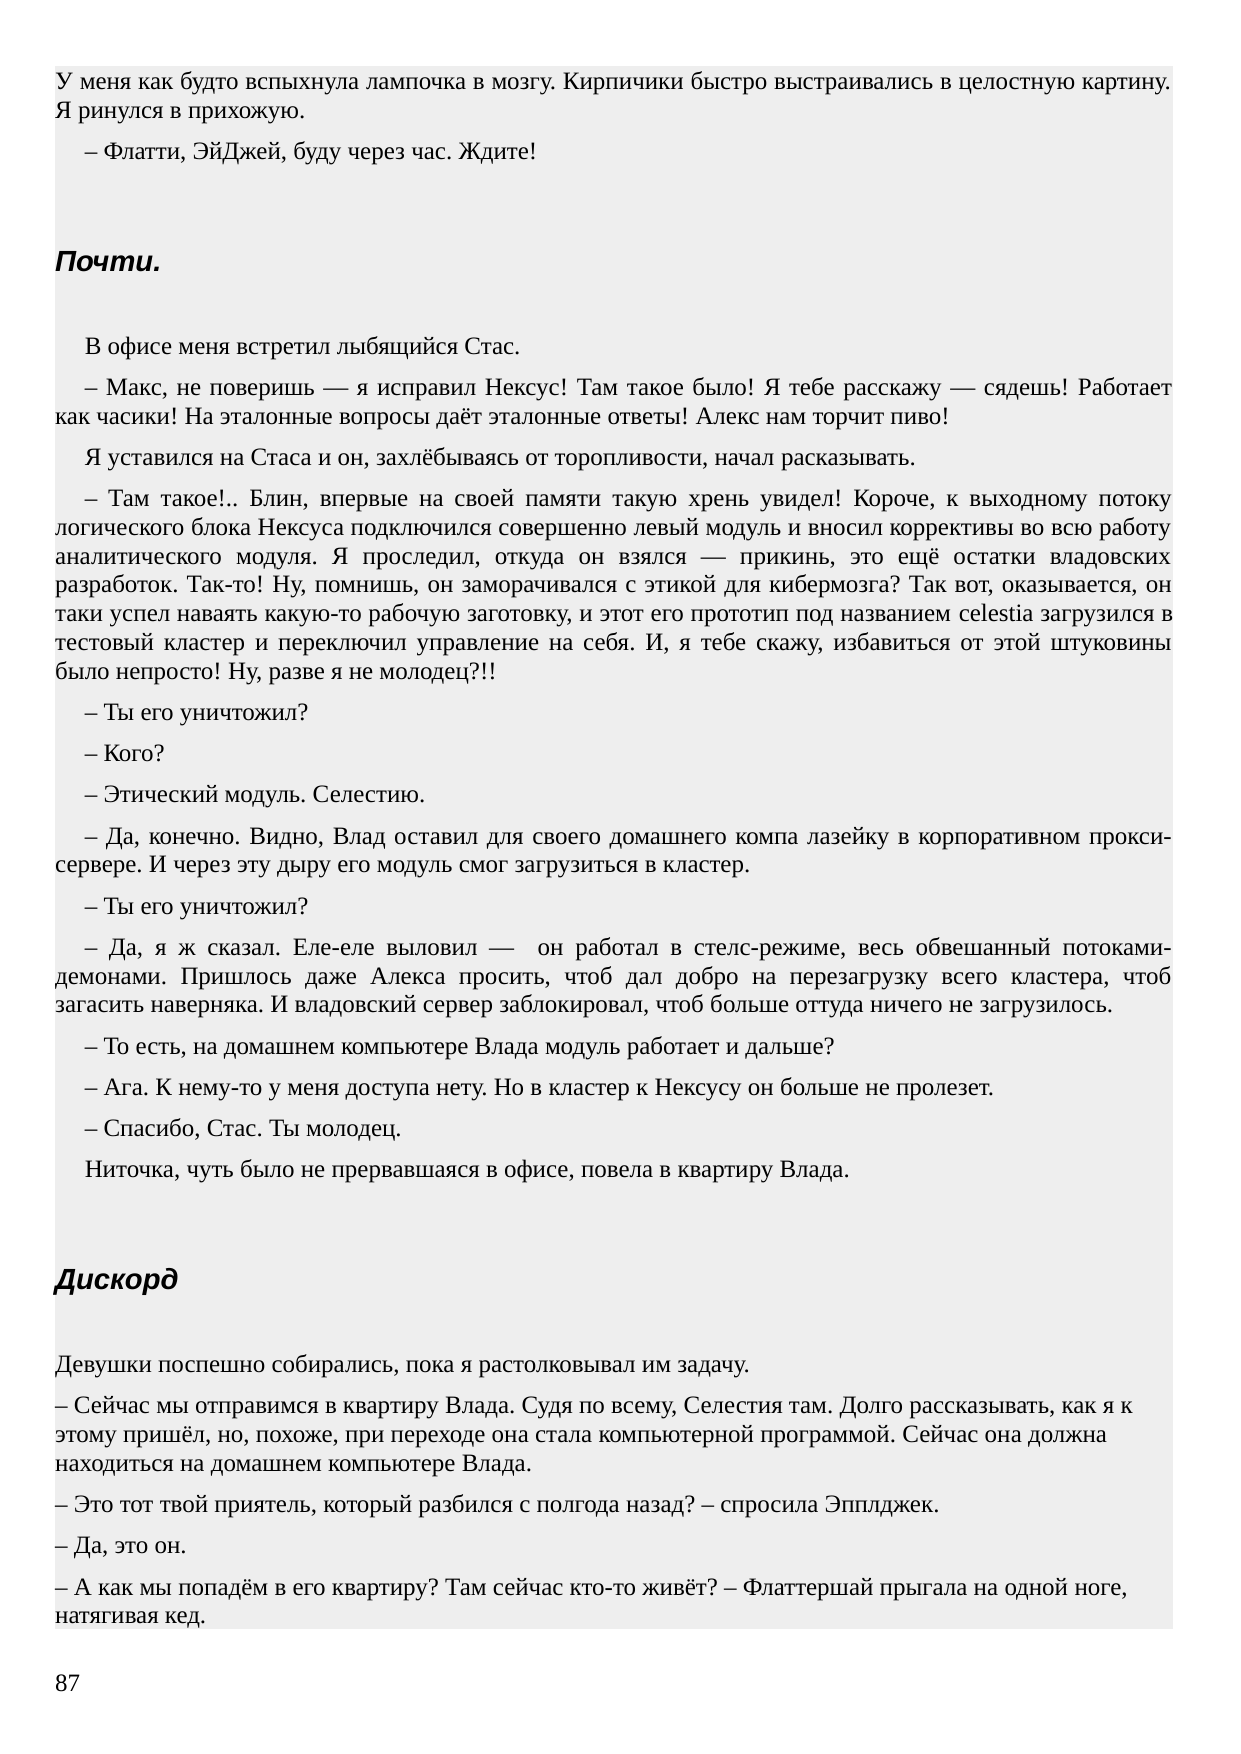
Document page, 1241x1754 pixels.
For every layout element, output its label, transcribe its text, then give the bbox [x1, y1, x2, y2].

text Девушки поспешно собирались, пока я растолковывал им задачу. [55, 1349, 1173, 1378]
text – Ага. К нему-то у меня доступа нету. Но в кластер к Нексусу он больше не пролезет. [55, 1072, 1173, 1101]
text – Этический модуль. Селестию. [55, 779, 1173, 808]
text – Это тот твой приятель, который разбился с полгода назад? – спросила Эпплджек. [55, 1489, 1173, 1518]
text – Спасибо, Стас. Ты молодец. [55, 1113, 1173, 1142]
text – То есть, на домашнем компьютере Влада модуль работает и дальше? [55, 1031, 1173, 1059]
text – Сейчас мы отправимся в квартиру Влада. Судя по всему, Селестия там. Долго рассказывать, как я к этому пришёл, но, похоже, при переходе она стала компьютерной программой. Сейчас она должна находиться на домашнем компьютере Влада. [55, 1391, 1173, 1477]
text – Флатти, ЭйДжей, буду через час. Ждите! [55, 136, 1173, 165]
subtitle Дискорд [55, 1262, 1173, 1296]
text – Там такое!.. Блин, впервые на своей памяти такую хрень увидел! Короче, к выходному потоку логического блока Нексуса подключился совершенно левый модуль и вносил коррективы во всю работу аналитического модуля. Я проследил, откуда он взялся — прикинь, это ещё остатки владовских разработок. Так-то! Ну, помнишь, он заморачивался с этикой для кибермозга? Так вот, оказывается, он таки успел наваять какую-то рабочую заготовку, и этот его прототип под названием celestia загрузился в тестовый кластер и переключил управление на себя. И, я тебе скажу, избавиться от этой штуковины было непросто! Ну, разве я не молодец?!! [55, 483, 1173, 684]
list У меня как будто вспыхнула лампочка в мозгу. Кирпичики быстро выстраивались в целостную картину. Я ринулся в прихожую. [55, 66, 1173, 123]
text – Да, я ж сказал. Еле-еле выловил — он работал в стелс-режиме, весь обвешанный потоками-демонами. Пришлось даже Алекса просить, чтоб дал добро на перезагрузку всего кластера, чтоб загасить наверняка. И владовский сервер заблокировал, чтоб больше оттуда ничего не загрузилось. [55, 932, 1173, 1018]
text Я уставился на Стаса и он, захлёбываясь от торопливости, начал расказывать. [55, 442, 1173, 471]
text – Кого? [55, 738, 1173, 767]
text В офисе меня встретил лыбящийся Стас. [55, 331, 1173, 359]
text – А как мы попадём в его квартиру? Там сейчас кто-то живёт? – Флаттершай прыгала на одной ноге, натягивая кед. [55, 1572, 1173, 1629]
subtitle Почти. [55, 243, 1173, 277]
text – Ты его уничтожил? [55, 891, 1173, 919]
text – Макс, не поверишь — я исправил Нексус! Там такое было! Я тебе расскажу — сядешь! Работает как часики! На эталонные вопросы даёт эталонные ответы! Алекс нам торчит пиво! [55, 372, 1173, 429]
text – Да, это он. [55, 1531, 1173, 1559]
text Ниточка, чуть было не прервавшаяся в офисе, повела в квартиру Влада. [55, 1154, 1173, 1183]
text – Ты его уничтожил? [55, 697, 1173, 726]
text – Да, конечно. Видно, Влад оставил для своего домашнего компа лазейку в корпоративном прокси-сервере. И через эту дыру его модуль смог загрузиться в кластер. [55, 821, 1173, 878]
